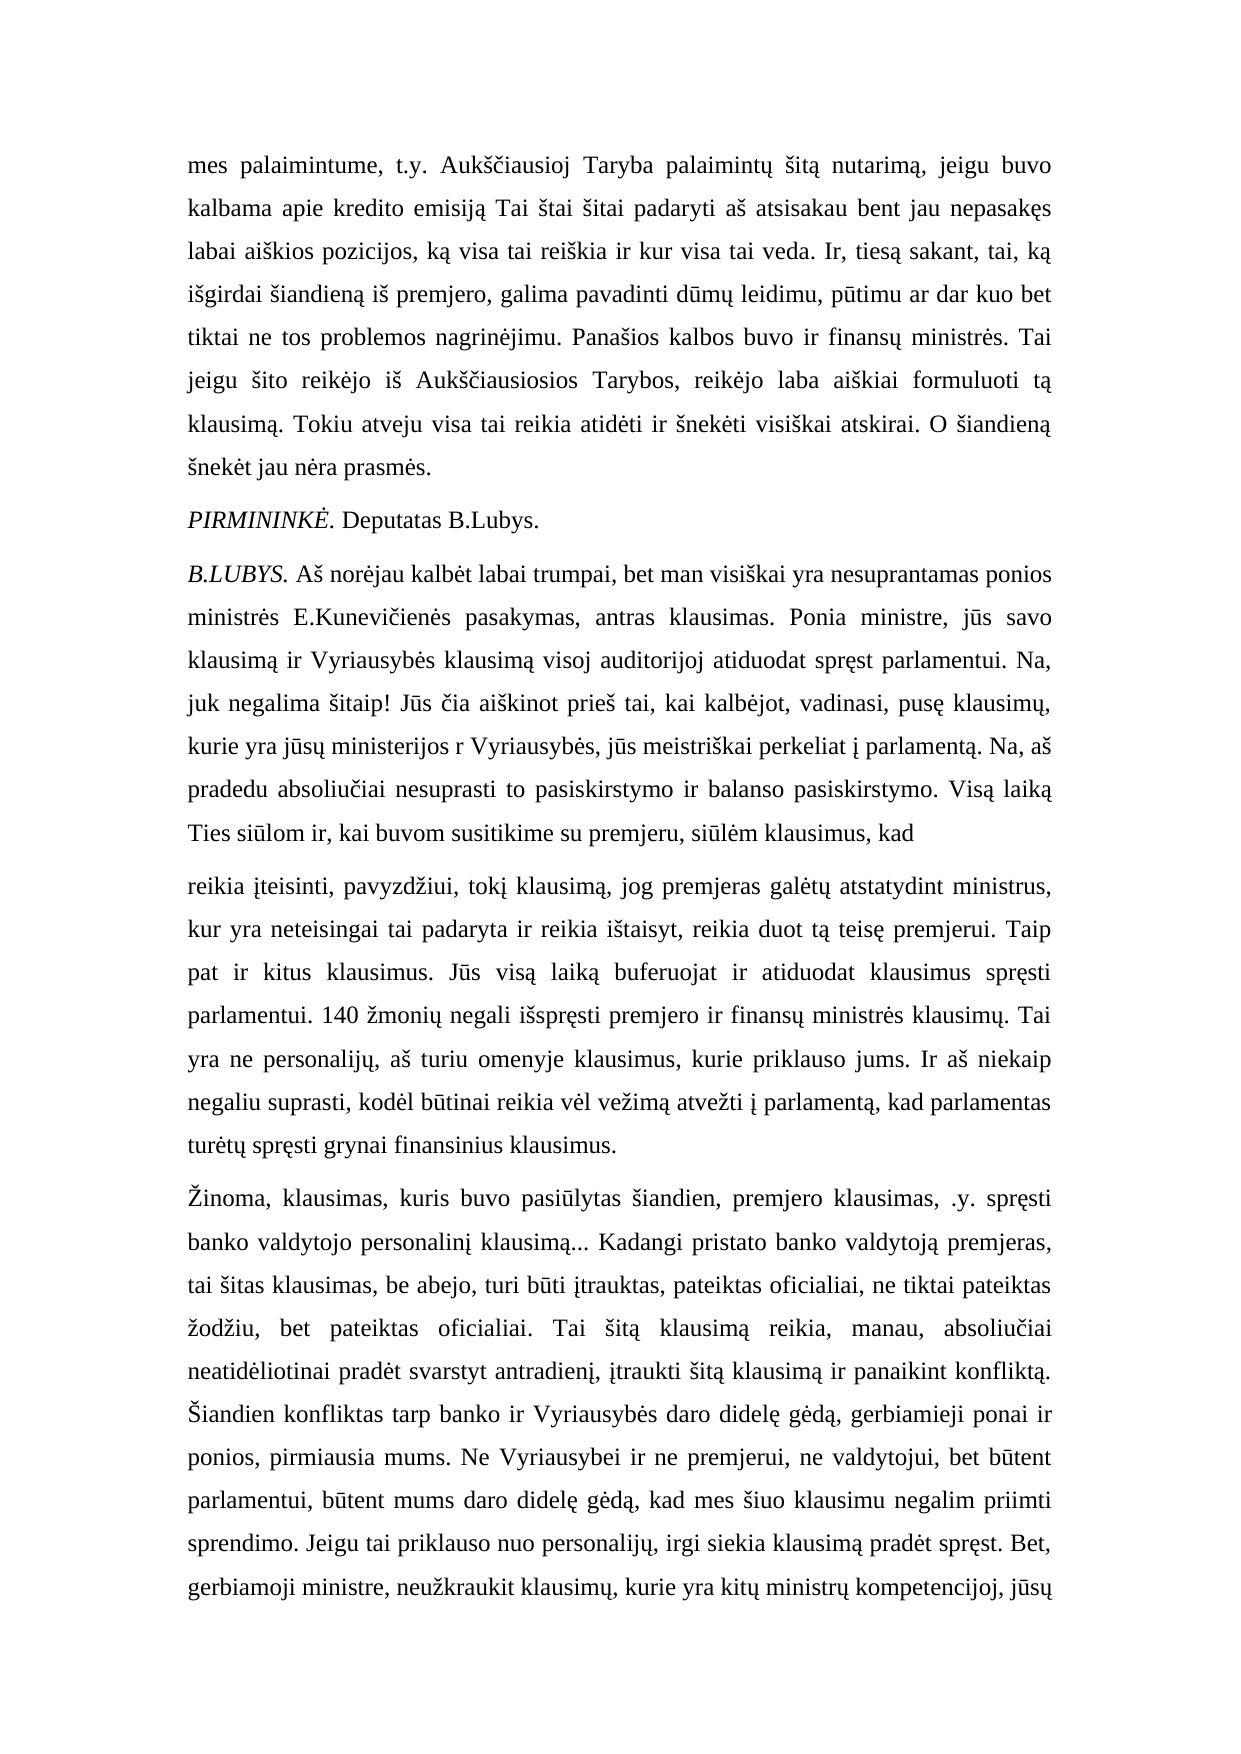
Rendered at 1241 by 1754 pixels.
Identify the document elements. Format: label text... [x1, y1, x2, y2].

text PIRMININKĖ. Deputatas B.Lubys. [187, 505, 1053, 534]
text reikia įteisinti, pavyzdžiui, tokį klausimą, jog premjeras galėtų atstatydint ministrus, kur yra neteisingai tai padaryta ir reikia ištaisyt, reikia duot tą teisę premjerui. Taip pat ir kitus klausimus. Jūs visą laiką buferuojat ir atiduodat klausimus spręsti parlamentui. 140 žmonių negali išspręsti premjero ir finansų ministrės klausimų. Tai yra ne personalijų, aš turiu omenyje klausimus, kurie priklauso jums. Ir aš niekaip negaliu suprasti, kodėl būtinai reikia vėl vežimą atvežti į parlamentą, kad parlamentas turėtų spręsti grynai finansinius klausimus. [187, 871, 1053, 1159]
text B.LUBYS. Aš norėjau kalbėt labai trumpai, bet man visiškai yra nesuprantamas ponios ministrės E.Kunevičienės pasakymas, antras klausimas. Ponia ministre, jūs savo klausimą ir Vyriausybės klausimą visoj auditorijoj atiduodat spręst parlamentui. Na, juk negalima šitaip! Jūs čia aiškinot prieš tai, kai kalbėjot, vadinasi, pusę klausimų, kurie yra jūsų ministerijos r Vyriausybės, jūs meistriškai perkeliat į parlamentą. Na, aš pradedu absoliučiai nesuprasti to pasiskirstymo ir balanso pasiskirstymo. Visą laiką Ties siūlom ir, kai buvom susitikime su premjeru, siūlėm klausimus, kad [187, 559, 1053, 846]
text Žinoma, klausimas, kuris buvo pasiūlytas šiandien, premjero klausimas, .y. spręsti banko valdytojo personalinį klausimą... Kadangi pristato banko valdytoją premjeras, tai šitas klausimas, be abejo, turi būti įtrauktas, pateiktas oficialiai, ne tiktai pateiktas žodžiu, bet pateiktas oficialiai. Tai šitą klausimą reikia, manau, absoliučiai neatidėliotinai pradėt svarstyt antradienį, įtraukti šitą klausimą ir panaikint konfliktą. Šiandien konfliktas tarp banko ir Vyriausybės daro didelę gėdą, gerbiamieji ponai ir ponios, pirmiausia mums. Ne Vyriausybei ir ne premjerui, ne valdytojui, bet būtent parlamentui, būtent mums daro didelę gėdą, kad mes šiuo klausimu negalim priimti sprendimo. Jeigu tai priklauso nuo personalijų, irgi siekia klausimą pradėt spręst. Bet, gerbiamoji ministre, neužkraukit klausimų, kurie yra kitų ministrų kompetencijoj, jūsų [187, 1183, 1053, 1600]
text mes palaimintume, t.y. Aukščiausioj Taryba palaimintų šitą nutarimą, jeigu buvo kalbama apie kredito emisiją Tai štai šitai padaryti aš atsisakau bent jau nepasakęs labai aiškios pozicijos, ką visa tai reiškia ir kur visa tai veda. Ir, tiesą sakant, tai, ką išgirdai šiandieną iš premjero, galima pavadinti dūmų leidimu, pūtimu ar dar kuo bet tiktai ne tos problemos nagrinėjimu. Panašios kalbos buvo ir finansų ministrės. Tai jeigu šito reikėjo iš Aukščiausiosios Tarybos, reikėjo laba aiškiai formuluoti tą klausimą. Tokiu atveju visa tai reikia atidėti ir šnekėti visiškai atskirai. O šiandieną šnekėt jau nėra prasmės. [187, 150, 1053, 481]
